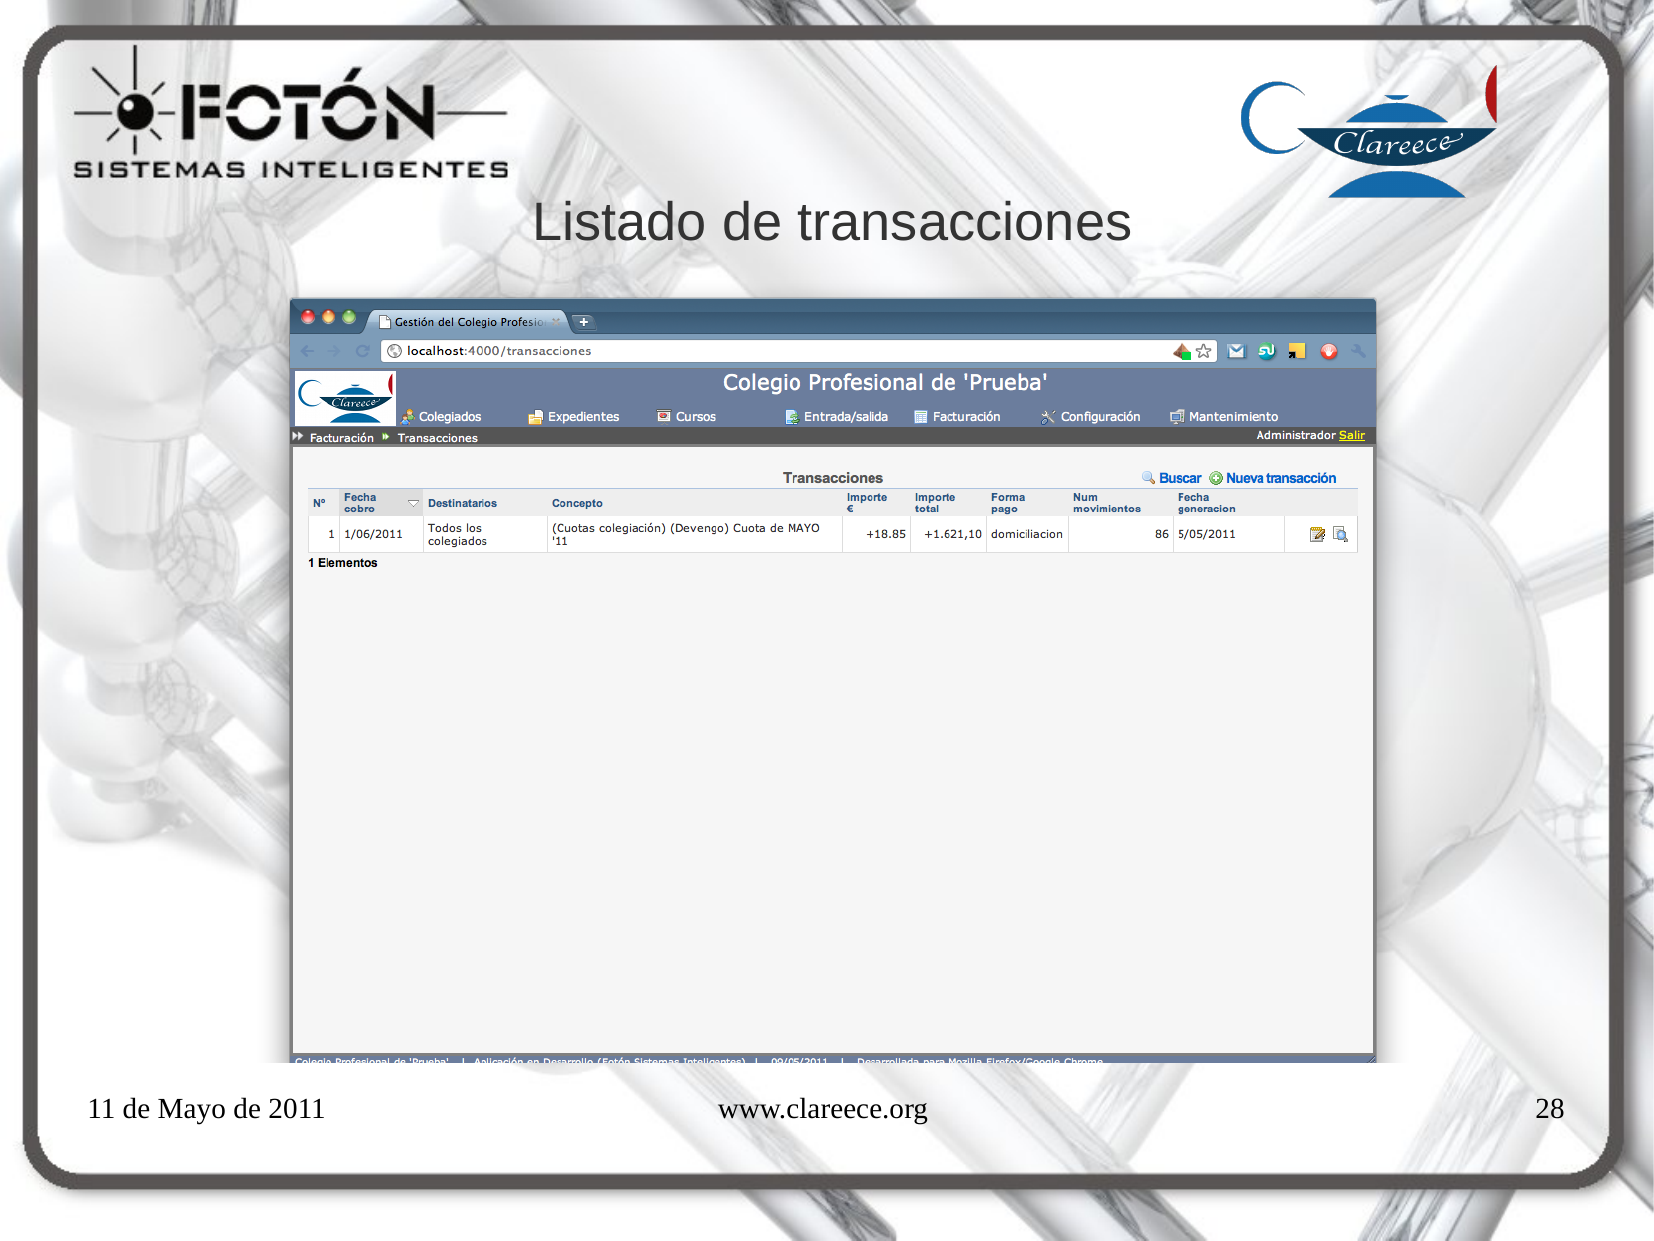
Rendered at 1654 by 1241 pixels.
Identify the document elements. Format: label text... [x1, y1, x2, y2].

title Listado de transacciones [88, 177, 1577, 266]
picture [0, 0, 1654, 1241]
